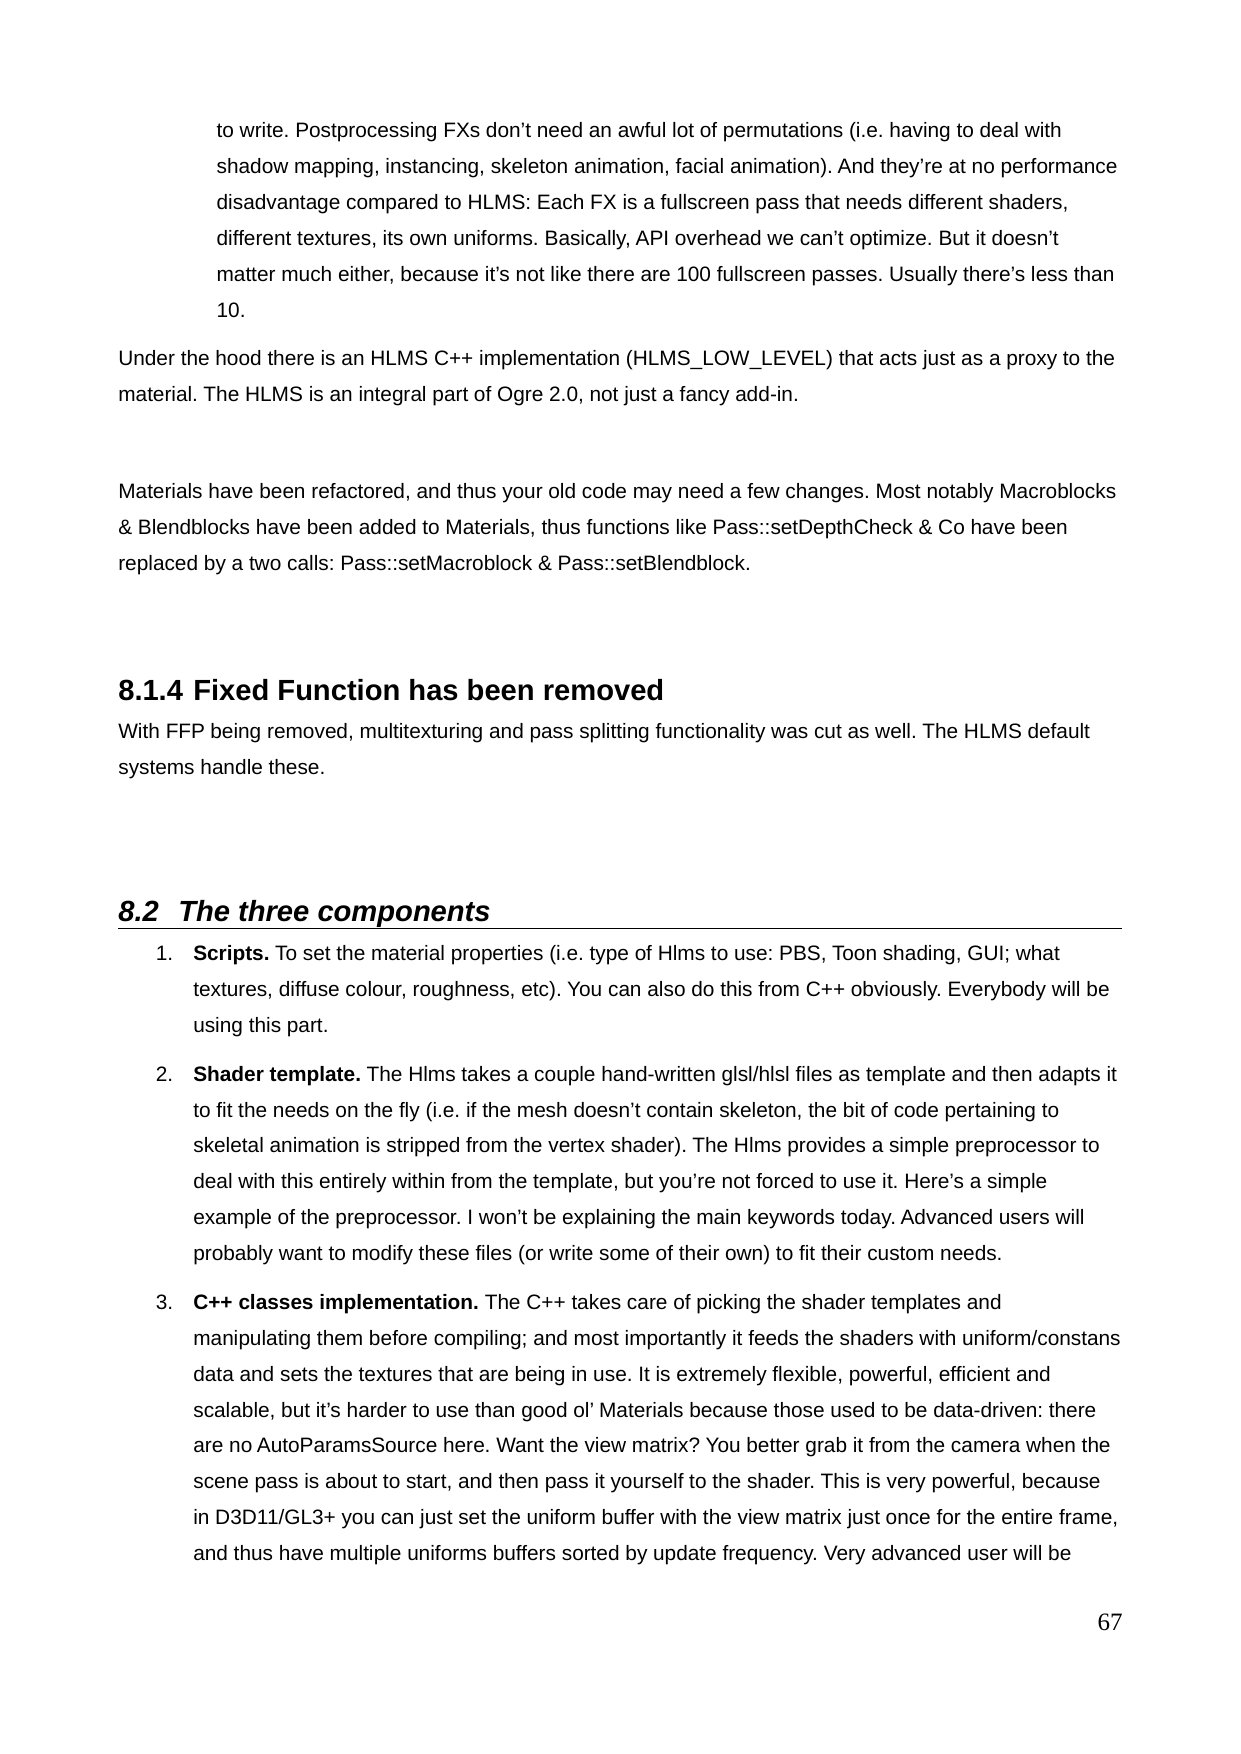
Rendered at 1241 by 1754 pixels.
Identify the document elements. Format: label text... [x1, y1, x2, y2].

subtitle The three components [118, 894, 1122, 928]
text With FFP being removed, multitexturing and pass splitting functionality was cut as well. The HLMS default systems handle these. [118, 719, 1122, 779]
list Shader template. The Hlms takes a couple hand-written glsl/hlsl files as template and then adapts it to fit the needs on the fly (i.e. if the mesh doesn’t contain skeleton, the bit of code pertaining to skeletal animation is stripped from the vertex shader). The Hlms provides a simple preprocessor to deal with this entirely within from the template, but you’re not forced to use it. Here’s a simple example of the preprocessor. I won’t be explaining the main keywords today. Advanced users will probably want to modify these files (or write some of their own) to fit their custom needs. [156, 1061, 1122, 1265]
text Under the hood there is an HLMS C++ implementation (HLMS_LOW_LEVEL) that acts just as a proxy to the material. The HLMS is an integral part of Ogre 2.0, not just a fancy add-in. [118, 346, 1122, 406]
list to write. Postprocessing FXs don’t need an awful lot of permutations (i.e. having to deal with shadow mapping, instancing, skeleton animation, facial animation). And they’re at no performance disadvantage compared to HLMS: Each FX is a fullscreen pass that needs different shaders, different textures, its own uniforms. Basically, API overhead we can’t optimize. But it doesn’t matter much either, because it’s not like there are 100 fullscreen passes. Usually there’s less than 10. [179, 118, 1122, 322]
text Materials have been refactored, and thus your old code may need a few changes. Most notably Macroblocks & Blendblocks have been added to Materials, thus functions like Pass::setDepthCheck & Co have been replaced by a two calls: Pass::setMacroblock & Pass::setBlendblock. [118, 479, 1122, 575]
subtitle Fixed Function has been removed [118, 673, 1122, 706]
list Scripts. To set the material properties (i.e. type of Hlms to use: PBS, Toon shading, GUI; what textures, diffuse colour, roughness, etc). You can also do this from C++ obviously. Everybody will be using this part. [156, 941, 1122, 1037]
list C++ classes implementation. The C++ takes care of picking the shader templates and manipulating them before compiling; and most importantly it feeds the shaders with uniform/constans data and sets the textures that are being in use. It is extremely flexible, powerful, efficient and scalable, but it’s harder to use than good ol’ Materials because those used to be data-driven: there are no AutoParamsSource here. Want the view matrix? You better grab it from the camera when the scene pass is about to start, and then pass it yourself to the shader. This is very powerful, because in D3D11/GL3+ you can just set the uniform buffer with the view matrix just once for the entire frame, and thus have multiple uniforms buffers sorted by update frequency. Very advanced user will be [156, 1289, 1122, 1565]
